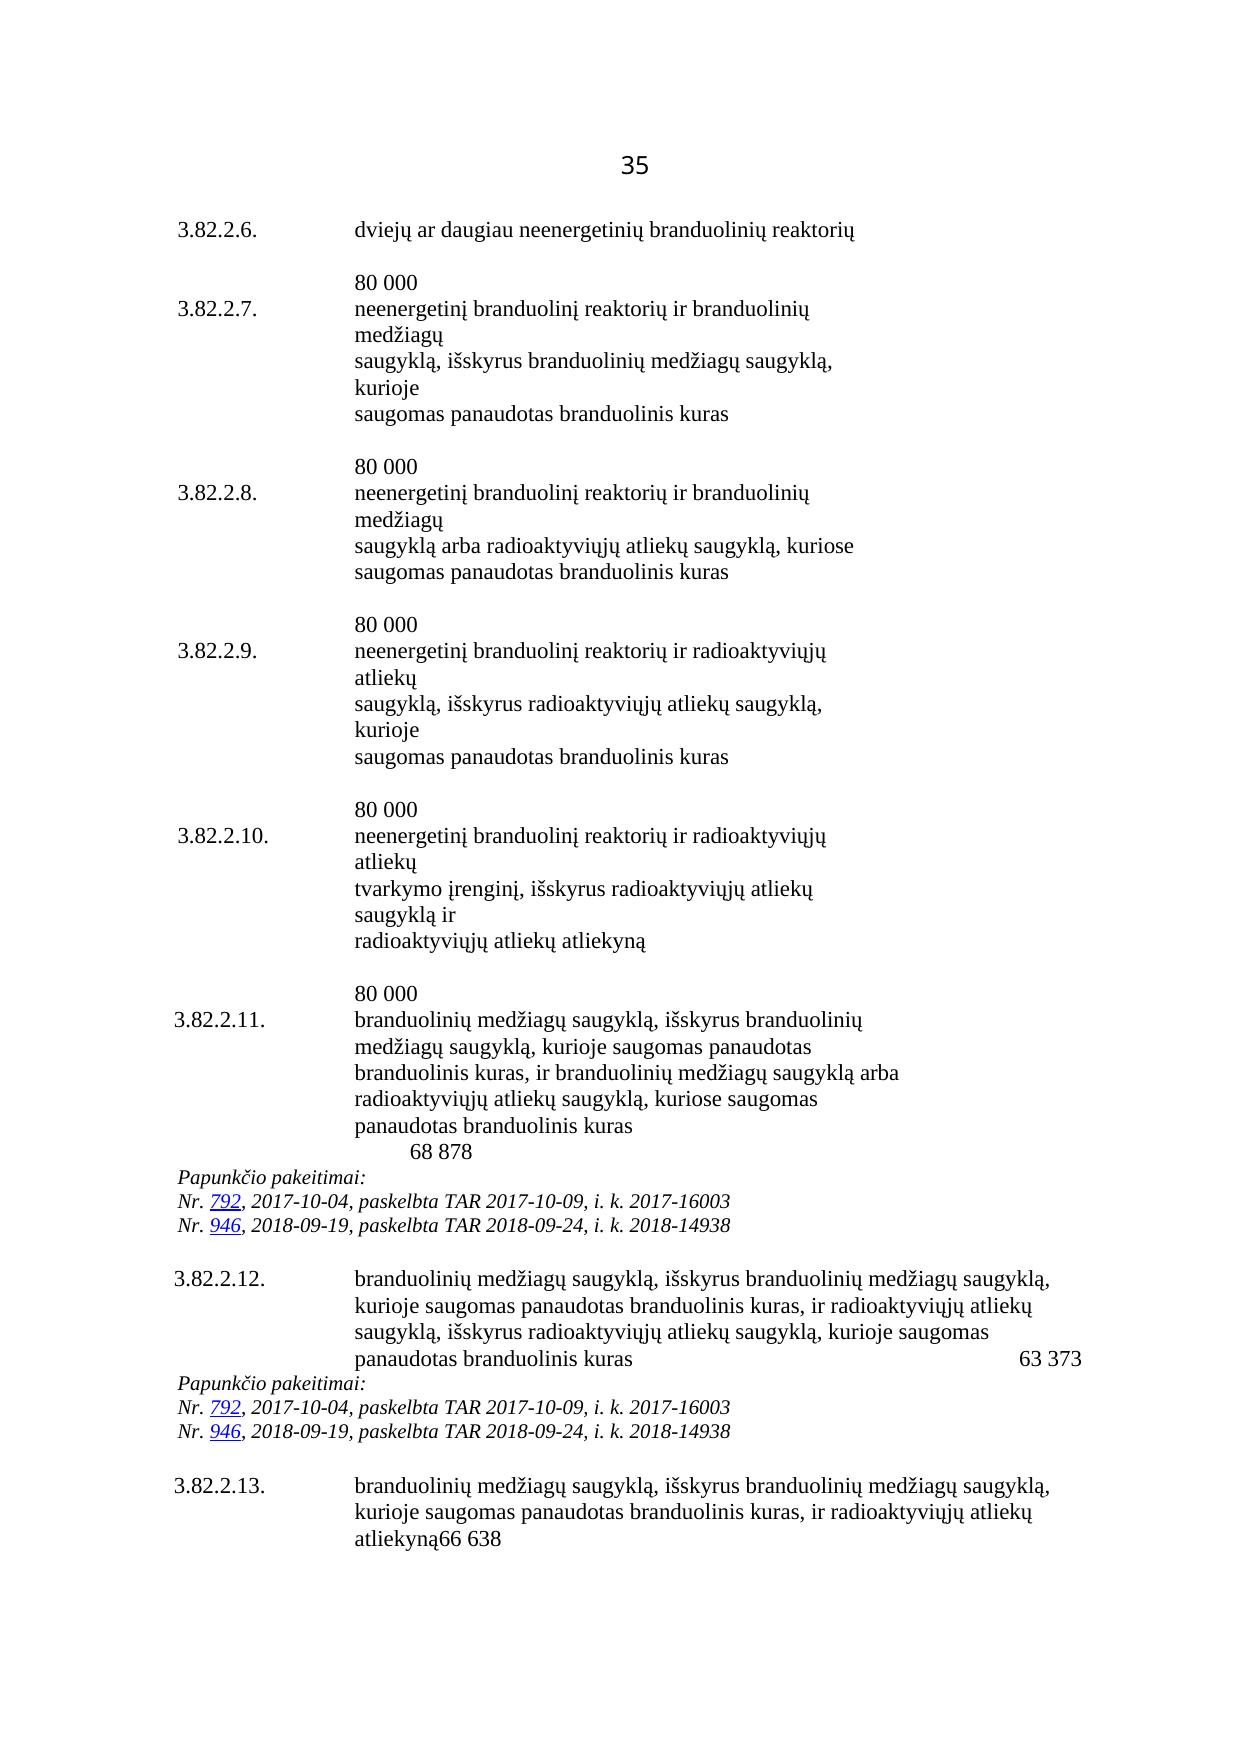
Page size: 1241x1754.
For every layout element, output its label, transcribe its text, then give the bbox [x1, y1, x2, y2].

text Nr. 946, 2018-09-19, paskelbta TAR 2018-09-24, i. k. 2018-14938 [177, 1213, 1093, 1237]
text Nr. 946, 2018-09-19, paskelbta TAR 2018-09-24, i. k. 2018-14938 [177, 1419, 1093, 1443]
text saugyklą, išskyrus radioaktyviųjų atliekų saugyklą, kurioje [354, 690, 892, 743]
text Papunkčio pakeitimai: [177, 1164, 1093, 1189]
text 3.82.2.9. neenergetinį branduolinį reaktorių ir radioaktyviųjų atliekų [177, 637, 892, 690]
text 3.82.2.6. dviejų ar daugiau neenergetinių branduolinių reaktorių 80 000 [177, 216, 892, 295]
text saugomas panaudotas branduolinis kuras 80 000 [354, 400, 892, 479]
text Nr. 792, 2017-10-04, paskelbta TAR 2017-10-09, i. k. 2017-16003 [177, 1395, 1093, 1419]
text saugyklą, išskyrus branduolinių medžiagų saugyklą, kurioje [354, 348, 892, 400]
text 3.82.2.11. branduolinių medžiagų saugyklą, išskyrus branduolinių medžiagų saugyklą, kurioje saugomas panaudotas branduolinis kuras, ir branduolinių medžiagų saugyklą arba radioaktyviųjų atliekų saugyklą, kuriose saugomas panaudotas branduolinis kuras 68 878 [174, 1006, 901, 1164]
text saugomas panaudotas branduolinis kuras 80 000 [354, 743, 892, 822]
text 3.82.2.13. branduolinių medžiagų saugyklą, išskyrus branduolinių medžiagų saugyklą, kurioje saugomas panaudotas branduolinis kuras, ir radioaktyviųjų atliekų atliekyną 66 638 [174, 1472, 1093, 1551]
text 3.82.2.8. neenergetinį branduolinį reaktorių ir branduolinių medžiagų [177, 479, 892, 532]
text 3.82.2.10. neenergetinį branduolinį reaktorių ir radioaktyviųjų atliekų [177, 822, 892, 875]
text tvarkymo įrenginį, išskyrus radioaktyviųjų atliekų saugyklą ir [354, 875, 892, 927]
text Nr. 792, 2017-10-04, paskelbta TAR 2017-10-09, i. k. 2017-16003 [177, 1189, 1093, 1213]
text saugyklą arba radioaktyviųjų atliekų saugyklą, kuriose [354, 532, 892, 558]
text Papunkčio pakeitimai: [177, 1371, 1093, 1395]
text radioaktyviųjų atliekų atliekyną 80 000 [354, 927, 892, 1006]
text 3.82.2.12. branduolinių medžiagų saugyklą, išskyrus branduolinių medžiagų saugyklą, kurioje saugomas panaudotas branduolinis kuras, ir radioaktyviųjų atliekų saugyklą, išskyrus radioaktyviųjų atliekų saugyklą, kurioje saugomas panaudotas branduolinis kuras 63 373 [174, 1266, 1093, 1371]
text 3.82.2.7. neenergetinį branduolinį reaktorių ir branduolinių medžiagų [177, 295, 892, 348]
text saugomas panaudotas branduolinis kuras 80 000 [354, 558, 892, 637]
